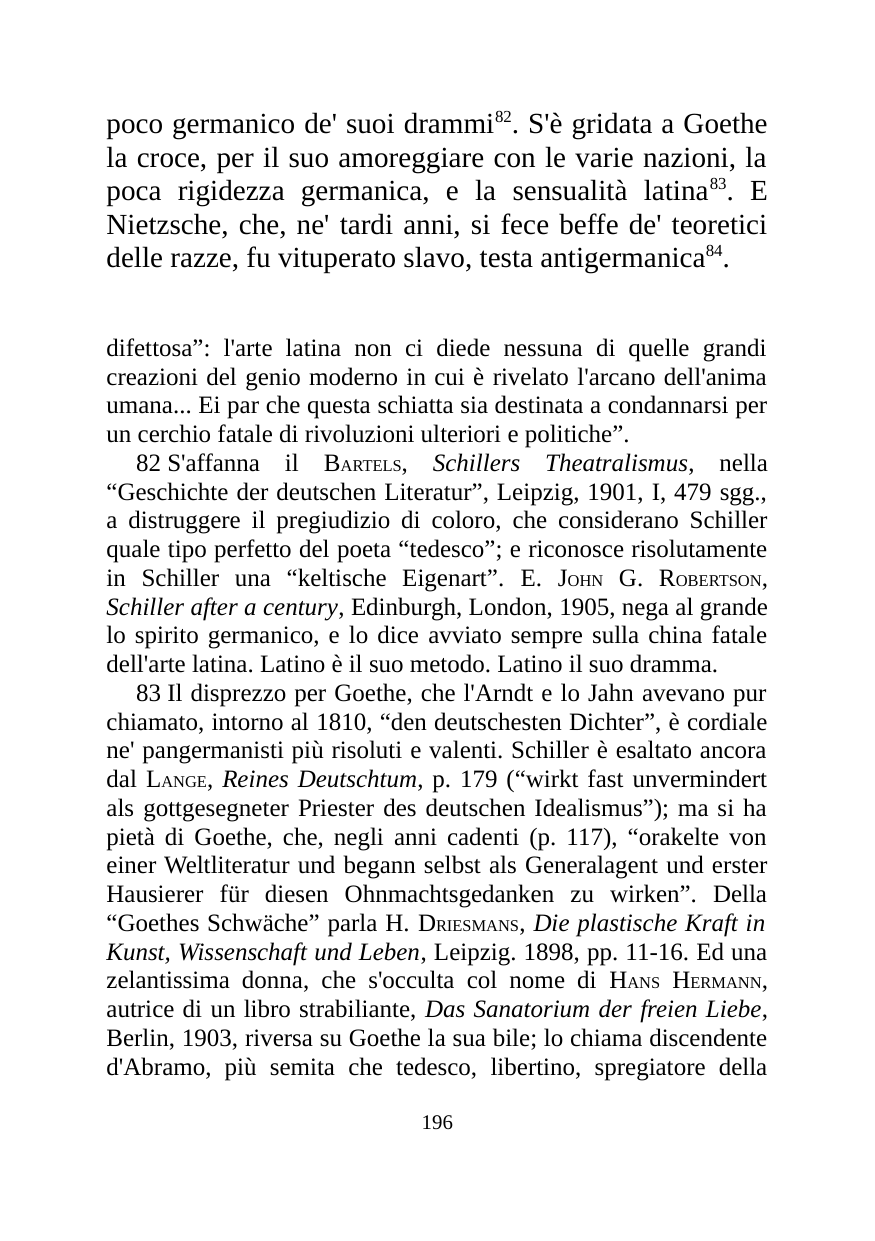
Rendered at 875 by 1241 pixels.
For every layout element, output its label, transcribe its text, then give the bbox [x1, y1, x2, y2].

text difettosa”: l'arte latina non ci diede nessuna di quelle grandi creazioni del genio moderno in cui è rivelato l'arcano dell'anima umana... Ei par che questa schiatta sia destinata a condannarsi per un cerchio fatale di rivoluzioni ulteriori e politiche”. [106, 333, 768, 448]
text S'affanna il Bartels, Schillers Theatralismus, nella “Geschichte der deutschen Literatur”, Leipzig, 1901, I, 479 sgg., a distruggere il pregiudizio di coloro, che considerano Schiller quale tipo perfetto del poeta “tedesco”; e riconosce risolutamente in Schiller una “keltische Eigenart”. E. John G. Robertson, Schiller after a century, Edinburgh, London, 1905, nega al grande lo spirito germanico, e lo dice avviato sempre sulla china fatale dell'arte latina. Latino è il suo metodo. Latino il suo dramma. [106, 448, 768, 678]
text poco germanico de' suoi drammi. S'è gridata a Goethe la croce, per il suo amoreggiare con le varie nazioni, la poca rigidezza germanica, e la sensualità latina. E Nietzsche, che, ne' tardi anni, si fece beffe de' teoretici delle razze, fu vituperato slavo, testa antigermanica. [106, 106, 768, 274]
text Il disprezzo per Goethe, che l'Arndt e lo Jahn avevano pur chiamato, intorno al 1810, “den deutschesten Dichter”, è cordiale ne' pangermanisti più risoluti e valenti. Schiller è esaltato ancora dal Lange, Reines Deutschtum, p. 179 (“wirkt fast unvermindert als gottgesegneter Priester des deutschen Idealismus”); ma si ha pietà di Goethe, che, negli anni cadenti (p. 117), “orakelte von einer Weltliteratur und begann selbst als Generalagent und erster Hausierer für diesen Ohnmachtsgedanken zu wirken”. Della “Goethes Schwäche” parla H. Driesmans, Die plastische Kraft in Kunst, Wissenschaft und Leben, Leipzig. 1898, pp. 11-16. Ed una zelantissima donna, che s'occulta col nome di Hans Hermann, autrice di un libro strabiliante, Das Sanatorium der freien Liebe, Berlin, 1903, riversa su Goethe la sua bile; lo chiama discendente d'Abramo, più semita che tedesco, libertino, spregiatore della [106, 678, 768, 1080]
